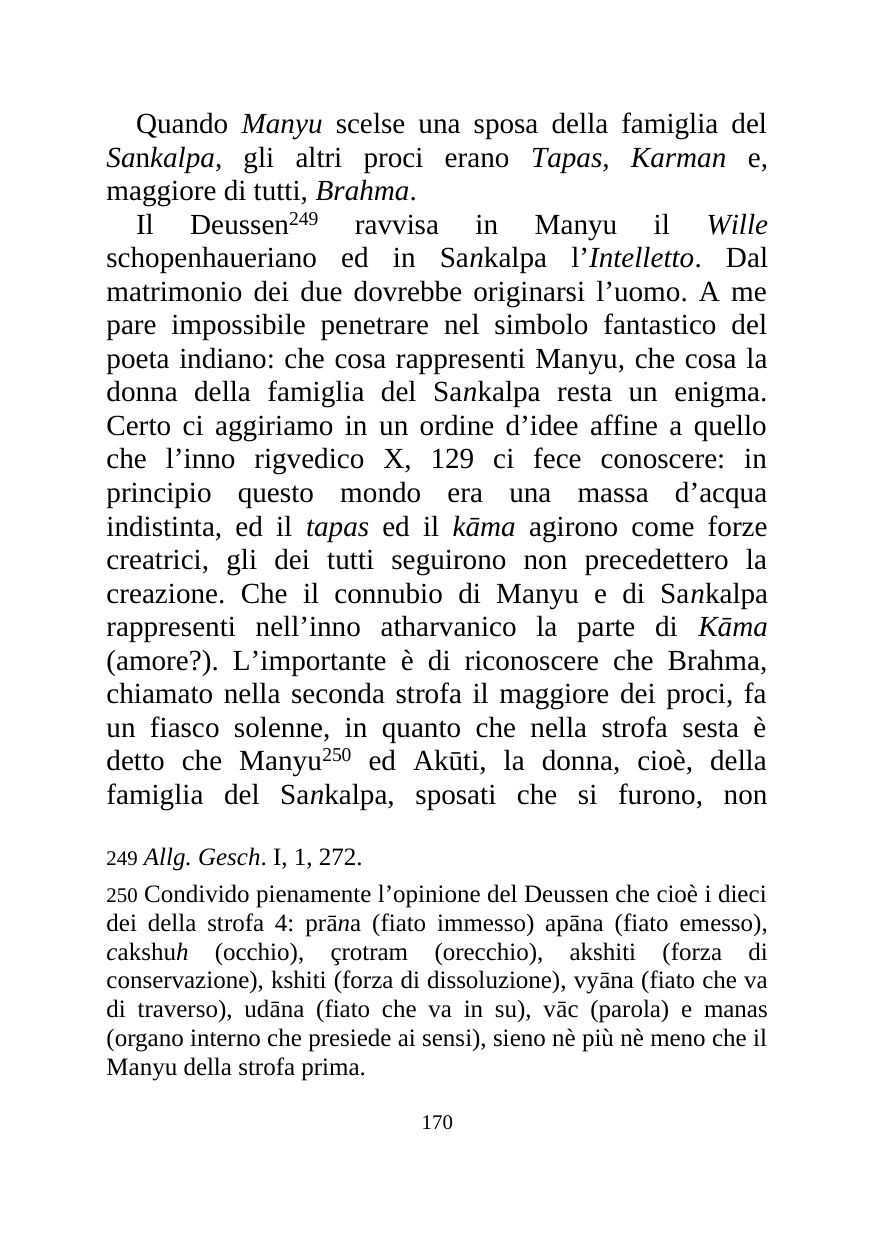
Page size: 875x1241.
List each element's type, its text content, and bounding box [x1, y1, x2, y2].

text Il Deussen ravvisa in Manyu il Wille schopenhaueriano ed in Sankalpa l’Intelletto. Dal matrimonio dei due dovrebbe originarsi l’uomo. A me pare impossibile penetrare nel simbolo fantastico del poeta indiano: che cosa rappresenti Manyu, che cosa la donna della famiglia del Sankalpa resta un enigma. Certo ci aggiriamo in un ordine d’idee affine a quello che l’inno rigvedico X, 129 ci fece conoscere: in principio questo mondo era una massa d’acqua indistinta, ed il tapas ed il kāma agirono come forze creatrici, gli dei tutti seguirono non precedettero la creazione. Che il connubio di Manyu e di Sankalpa rappresenti nell’inno atharvanico la parte di Kāma (amore?). L’importante è di riconoscere che Brahma, chiamato nella seconda strofa il maggiore dei proci, fa un fiasco solenne, in quanto che nella strofa sesta è detto che Manyu ed Akūti, la donna, cioè, della famiglia del Sankalpa, sposati che si furono, non [106, 207, 768, 811]
text Quando Manyu scelse una sposa della famiglia del Sankalpa, gli altri proci erano Tapas, Karman e, maggiore di tutti, Brahma. [106, 106, 768, 207]
text Condivido pienamente l’opinione del Deussen che cioè i dieci dei della strofa 4: prāna (fiato immesso) apāna (fiato emesso), cakshuh (occhio), çrotram (orecchio), akshiti (forza di conservazione), kshiti (forza di dissoluzione), vyāna (fiato che va di traverso), udāna (fiato che va in su), vāc (parola) e manas (organo interno che presiede ai sensi), sieno nè più nè meno che il Manyu della strofa prima. [106, 879, 768, 1080]
text Allg. Gesch. I, 1, 272. [106, 842, 768, 870]
